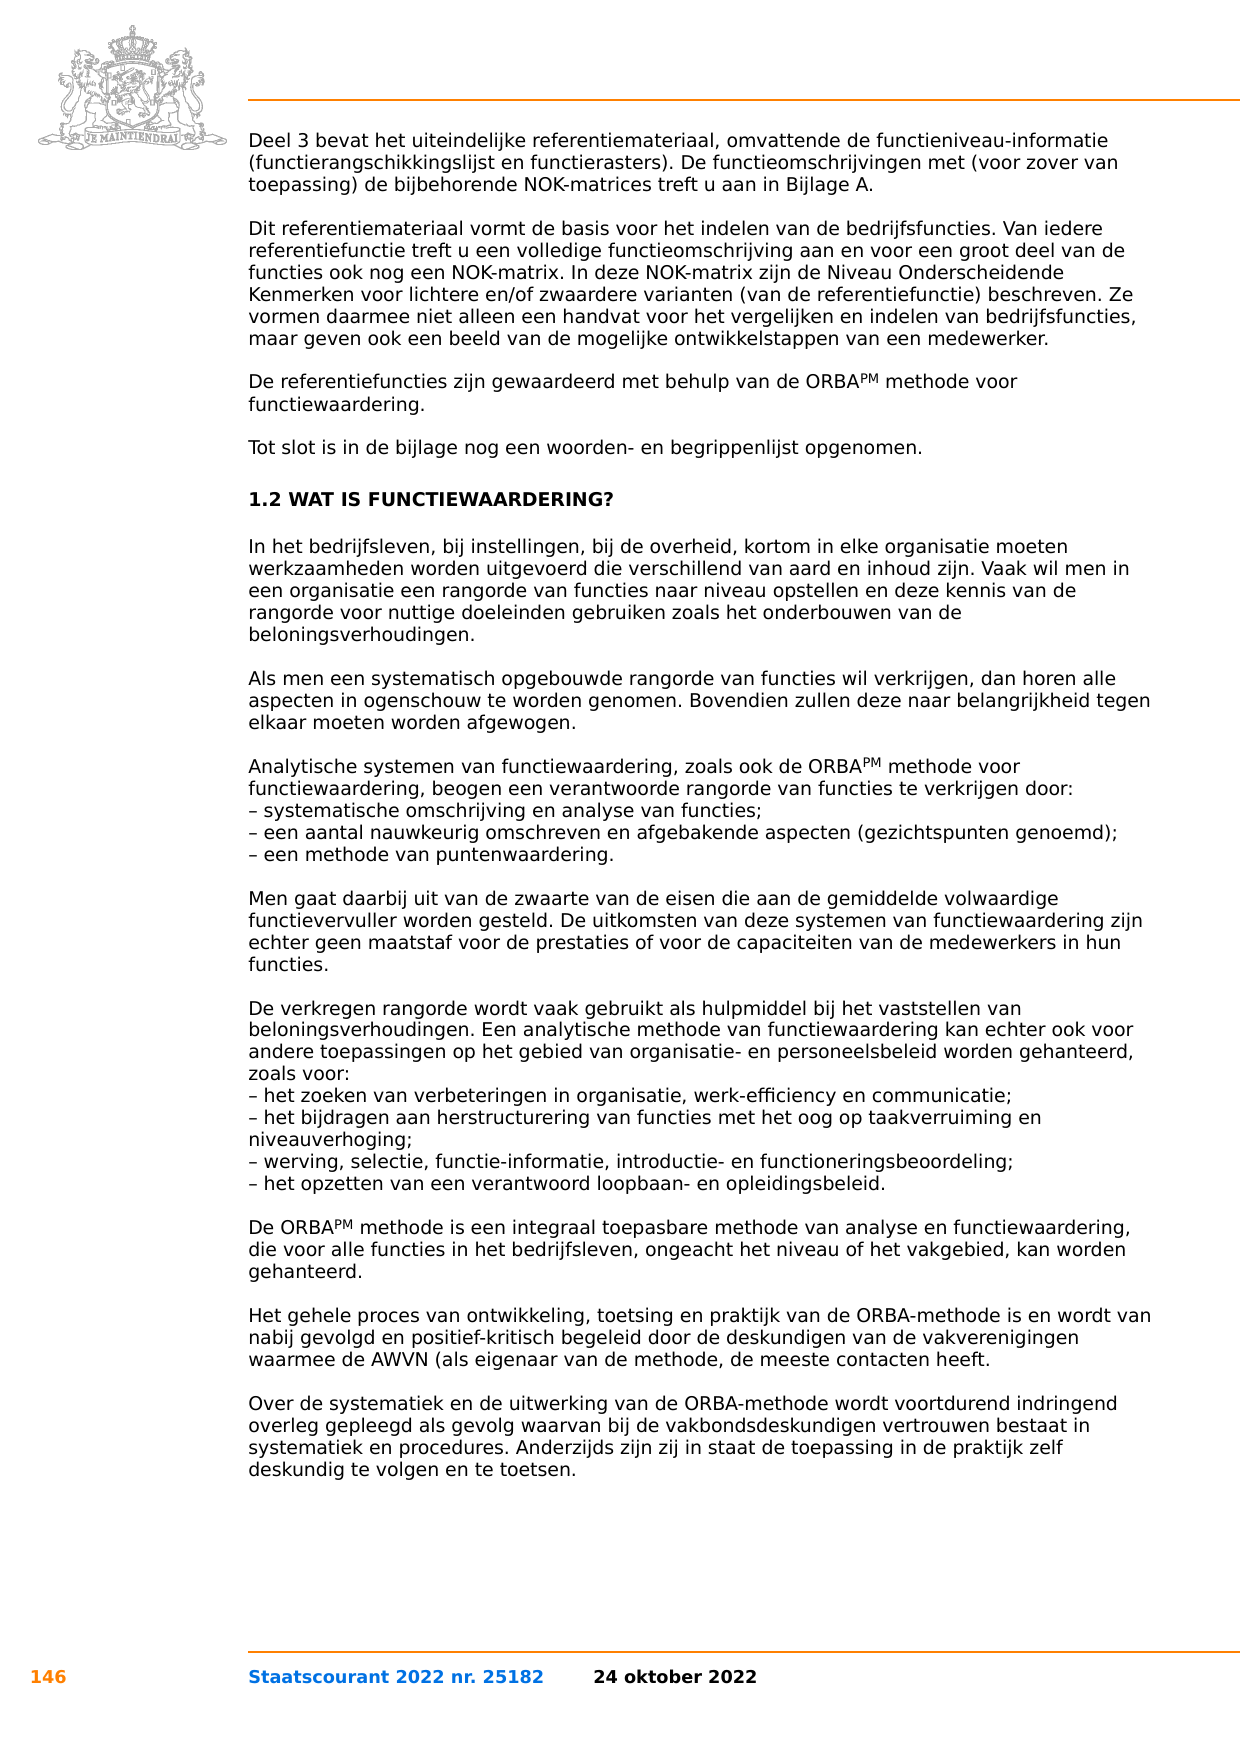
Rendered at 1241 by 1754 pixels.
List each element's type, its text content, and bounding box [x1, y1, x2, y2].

text – werving, selectie, functie-informatie, introductie- en functioneringsbeoordeling; [248, 1151, 1163, 1173]
text Deel 3 bevat het uiteindelijke referentiemateriaal, omvattende de functieniveau-informatie (functierangschikkingslijst en functierasters). De functieomschrijvingen met (voor zover van toepassing) de bijbehorende NOK-matrices treft u aan in Bijlage A. [248, 130, 1163, 196]
text De ORBAPM methode is een integraal toepasbare methode van analyse en functiewaardering, die voor alle functies in het bedrijfsleven, ongeacht het niveau of het vakgebied, kan worden gehanteerd. [248, 1217, 1163, 1283]
subtitle 1.2 WAT IS FUNCTIEWAARDERING? [248, 489, 1163, 511]
text Dit referentiemateriaal vormt de basis voor het indelen van de bedrijfsfuncties. Van iedere referentiefunctie treft u een volledige functieomschrijving aan en voor een groot deel van de functies ook nog een NOK-matrix. In deze NOK-matrix zijn de Niveau Onderscheidende Kenmerken voor lichtere en/of zwaardere varianten (van de referentiefunctie) beschreven. Ze vormen daarmee niet alleen een handvat voor het vergelijken en indelen van bedrijfsfuncties, maar geven ook een beeld van de mogelijke ontwikkelstappen van een medewerker. [248, 218, 1163, 349]
text – een methode van puntenwaardering. [248, 844, 1163, 866]
text Als men een systematisch opgebouwde rangorde van functies wil verkrijgen, dan horen alle aspecten in ogenschouw te worden genomen. Bovendien zullen deze naar belangrijkheid tegen elkaar moeten worden afgewogen. [248, 668, 1163, 734]
text Het gehele proces van ontwikkeling, toetsing en praktijk van de ORBA-methode is en wordt van nabij gevolgd en positief-kritisch begeleid door de deskundigen van de vakverenigingen waarmee de AWVN (als eigenaar van de methode, de meeste contacten heeft. [248, 1305, 1163, 1371]
text Analytische systemen van functiewaardering, zoals ook de ORBAPM methode voor functiewaardering, beogen een verantwoorde rangorde van functies te verkrijgen door: [248, 756, 1163, 800]
text De verkregen rangorde wordt vaak gebruikt als hulpmiddel bij het vaststellen van beloningsverhoudingen. Een analytische methode van functiewaardering kan echter ook voor andere toepassingen op het gebied van organisatie- en personeelsbeleid worden gehanteerd, zoals voor: [248, 997, 1163, 1085]
text Men gaat daarbij uit van de zwaarte van de eisen die aan de gemiddelde volwaardige functievervuller worden gesteld. De uitkomsten van deze systemen van functiewaardering zijn echter geen maatstaf voor de prestaties of voor de capaciteiten van de medewerkers in hun functies. [248, 888, 1163, 976]
text – systematische omschrijving en analyse van functies; [248, 800, 1163, 822]
text Tot slot is in de bijlage nog een woorden- en begrippenlijst opgenomen. [248, 437, 1163, 459]
text – het opzetten van een verantwoord loopbaan- en opleidingsbeleid. [248, 1173, 1163, 1195]
text In het bedrijfsleven, bij instellingen, bij de overheid, kortom in elke organisatie moeten werkzaamheden worden uitgevoerd die verschillend van aard en inhoud zijn. Vaak wil men in een organisatie een rangorde van functies naar niveau opstellen en deze kennis van de rangorde voor nuttige doeleinden gebruiken zoals het onderbouwen van de beloningsverhoudingen. [248, 536, 1163, 646]
text Over de systematiek en de uitwerking van de ORBA-methode wordt voortdurend indringend overleg gepleegd als gevolg waarvan bij de vakbondsdeskundigen vertrouwen bestaat in systematiek en procedures. Anderzijds zijn zij in staat de toepassing in de praktijk zelf deskundig te volgen en te toetsen. [248, 1393, 1163, 1481]
text – een aantal nauwkeurig omschreven en afgebakende aspecten (gezichtspunten genoemd); [248, 822, 1163, 844]
picture [38, 25, 227, 150]
text De referentiefuncties zijn gewaardeerd met behulp van de ORBAPM methode voor functiewaardering. [248, 371, 1163, 415]
text – het bijdragen aan herstructurering van functies met het oog op taakverruiming en niveauverhoging; [248, 1107, 1163, 1151]
text – het zoeken van verbeteringen in organisatie, werk-efficiency en communicatie; [248, 1085, 1163, 1107]
